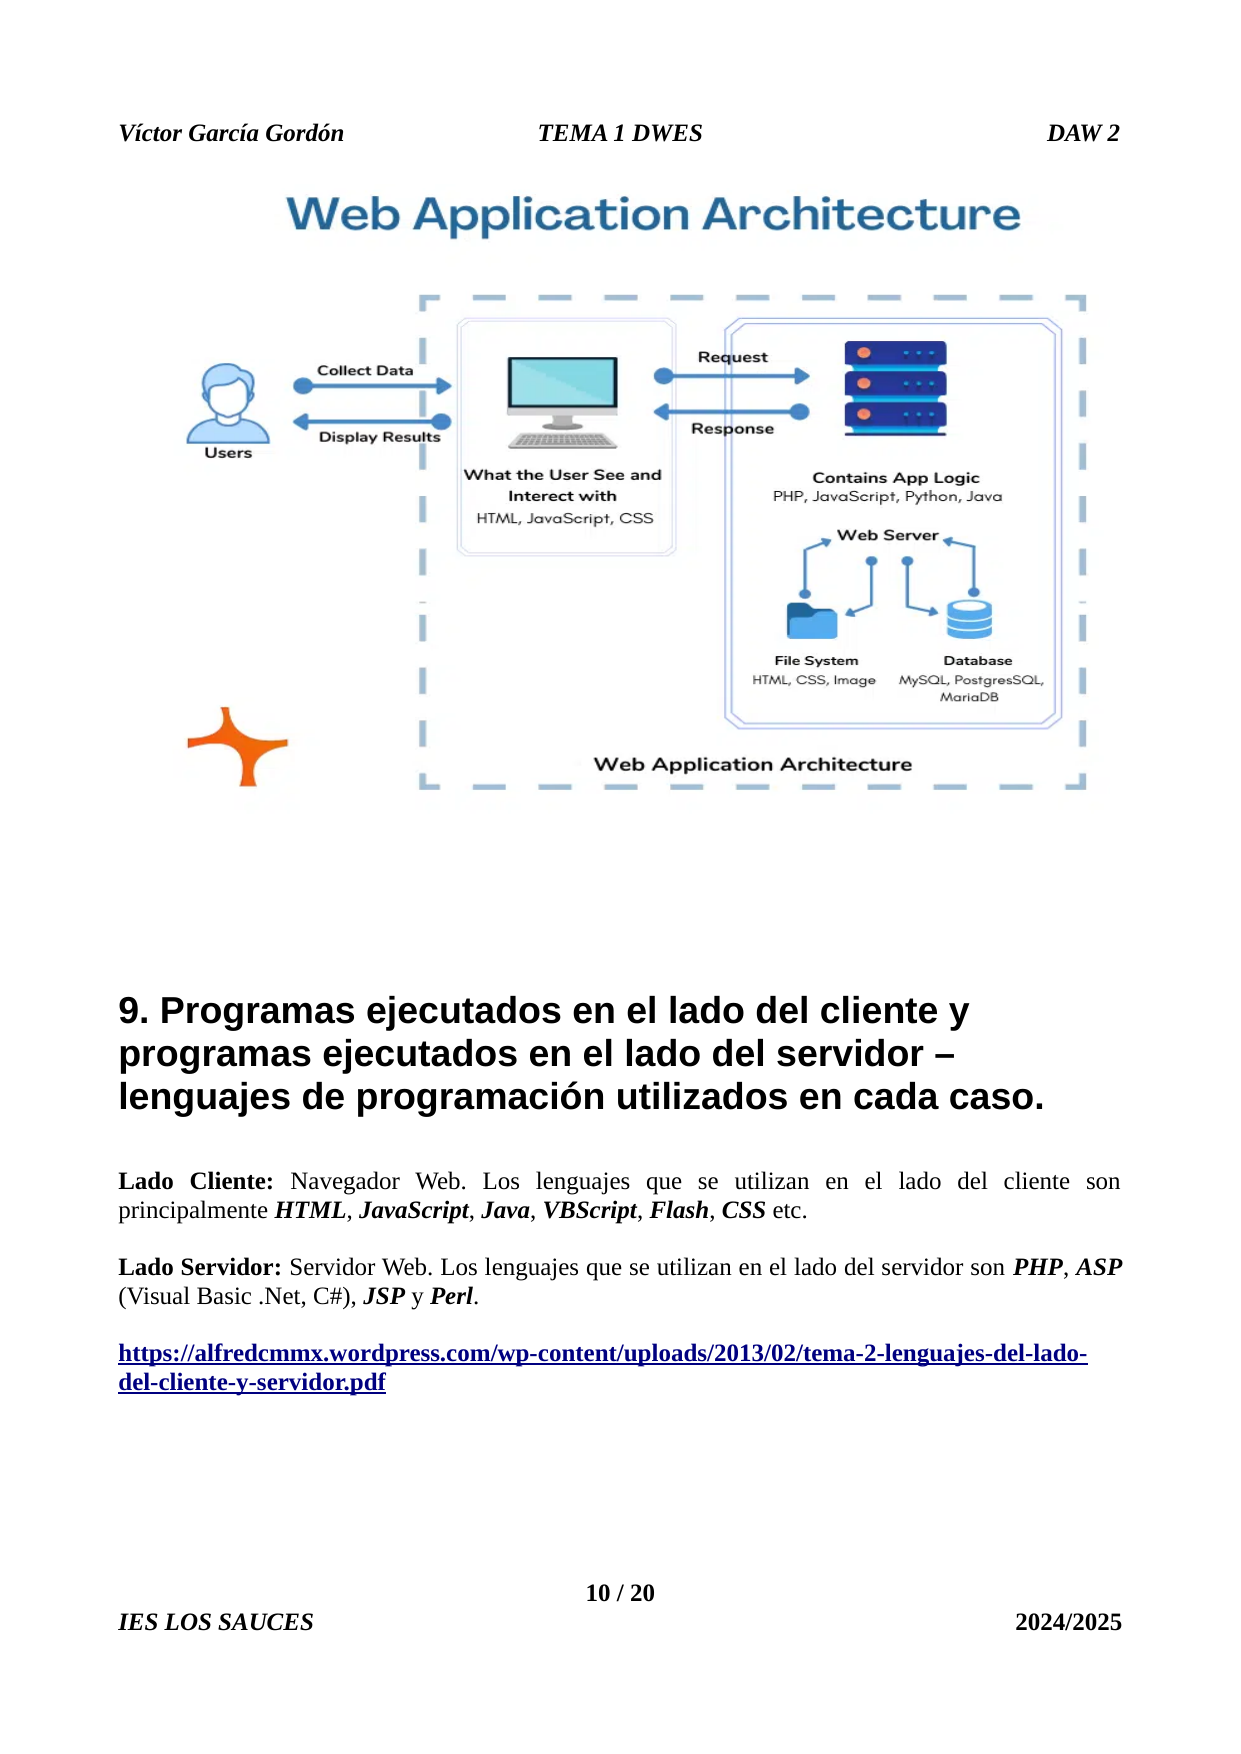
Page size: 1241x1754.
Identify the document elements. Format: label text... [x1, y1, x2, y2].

text Lado Cliente: Navegador Web. Los lenguajes que se utilizan en el lado del cliente son principalmente HTML, JavaScript, Java, VBScript, Flash, CSS etc. [118, 1166, 1122, 1223]
text Lado Servidor: Servidor Web. Los lenguajes que se utilizan en el lado del servidor son PHP, ASP (Visual Basic .Net, C#), JSP y Perl. [118, 1252, 1122, 1310]
text https://alfredcmmx.wordpress.com/wp-content/uploads/2013/02/tema-2-lenguajes-del-lado-del-cliente-y-servidor.pdf [118, 1338, 1122, 1396]
subtitle 9. Programas ejecutados en el lado del cliente y programas ejecutados en el lado del servidor – lenguajes de programación utilizados en cada caso. [118, 988, 1122, 1117]
picture [171, 184, 1110, 820]
